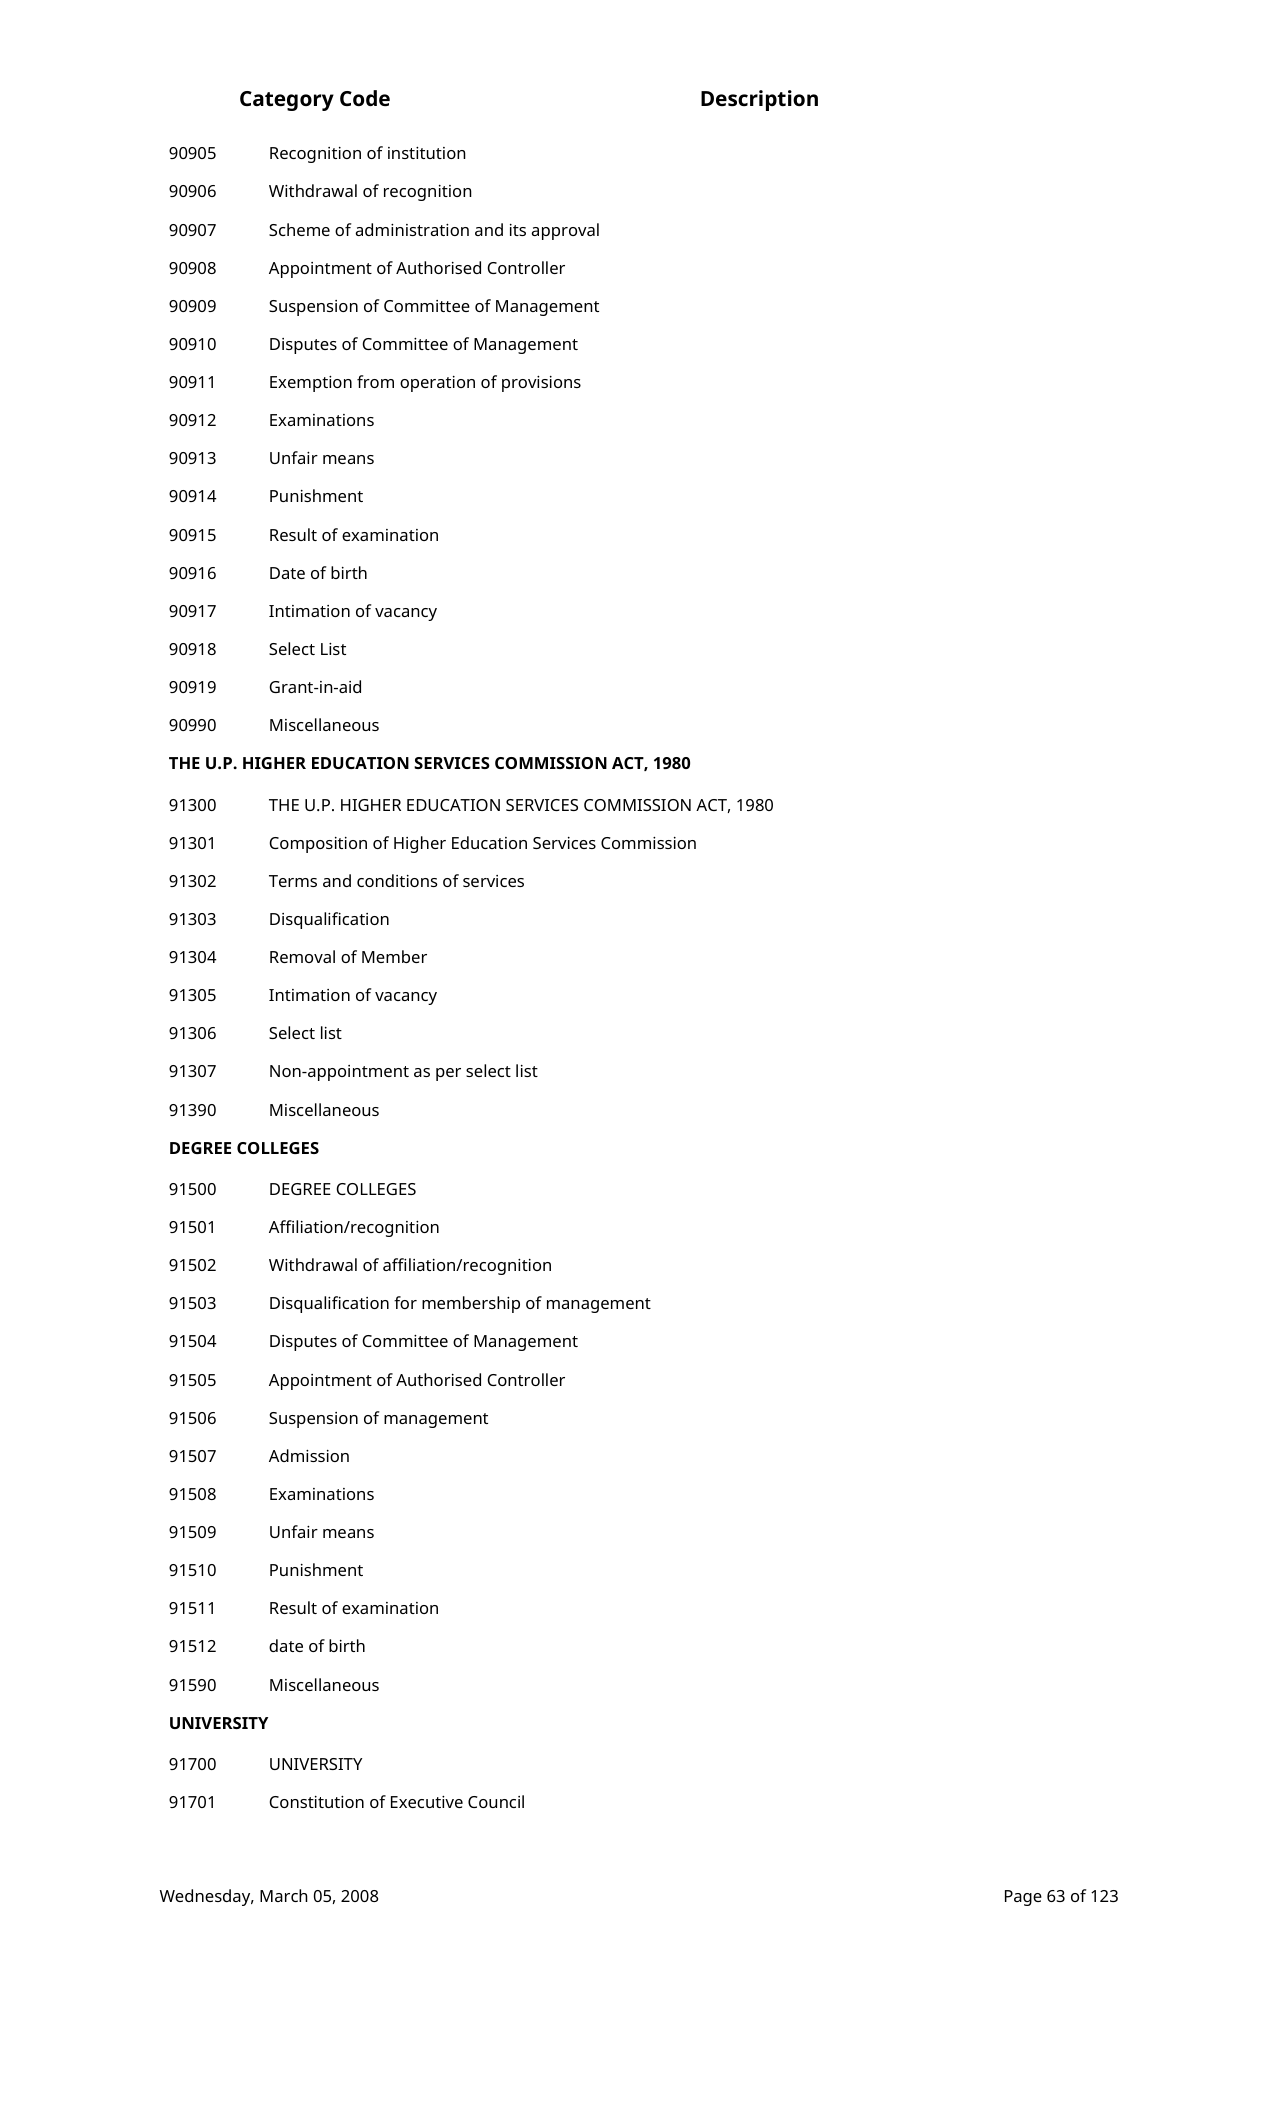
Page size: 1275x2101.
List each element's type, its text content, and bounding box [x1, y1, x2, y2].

text 91511 Result of examination [150, 1596, 1200, 1620]
text 90913 Unfair means [150, 446, 1200, 470]
text 90990 Miscellaneous [150, 713, 1200, 737]
text 91502 Withdrawal of affiliation/recognition [150, 1253, 1200, 1277]
text 91512 date of birth [150, 1634, 1200, 1658]
text 91301 Composition of Higher Education Services Commission [150, 830, 1200, 854]
text 90905 Recognition of institution [150, 141, 1200, 165]
text 91701 Constitution of Executive Council [150, 1790, 1200, 1813]
text 91510 Punishment [150, 1558, 1200, 1582]
text 90908 Appointment of Authorised Controller [150, 255, 1200, 279]
text 91390 Miscellaneous [150, 1097, 1200, 1121]
text 90912 Examinations [150, 408, 1200, 432]
text DEGREE COLLEGES [150, 1135, 1200, 1159]
text 91505 Appointment of Authorised Controller [150, 1367, 1200, 1391]
text 90915 Result of examination [150, 522, 1200, 546]
text 90909 Suspension of Committee of Management [150, 293, 1200, 317]
text 91503 Disqualification for membership of management [150, 1291, 1200, 1315]
text 91300 THE U.P. HIGHER EDUCATION SERVICES COMMISSION ACT, 1980 [150, 792, 1200, 816]
text 91307 Non-appointment as per select list [150, 1059, 1200, 1083]
text 90907 Scheme of administration and its approval [150, 217, 1200, 241]
text 91508 Examinations [150, 1482, 1200, 1505]
text 91507 Admission [150, 1443, 1200, 1467]
text THE U.P. HIGHER EDUCATION SERVICES COMMISSION ACT, 1980 [150, 751, 1200, 775]
text Wednesday, March 05, 2008 Page 63 of 123 [150, 1884, 1200, 1908]
text 90914 Punishment [150, 484, 1200, 508]
text 91302 Terms and conditions of services [150, 868, 1200, 892]
text UNIVERSITY [150, 1710, 1200, 1734]
text 90910 Disputes of Committee of Management [150, 332, 1200, 355]
text 91590 Miscellaneous [150, 1672, 1200, 1696]
text 91501 Affiliation/recognition [150, 1215, 1200, 1238]
text 90918 Select List [150, 637, 1200, 660]
text Category Code Description [150, 84, 1200, 113]
text 91306 Select list [150, 1021, 1200, 1045]
text 90916 Date of birth [150, 560, 1200, 584]
text 91509 Unfair means [150, 1520, 1200, 1543]
text 90906 Withdrawal of recognition [150, 179, 1200, 203]
text 91305 Intimation of vacancy [150, 983, 1200, 1007]
text 91304 Removal of Member [150, 945, 1200, 968]
text 90911 Exemption from operation of provisions [150, 370, 1200, 393]
text 91504 Disputes of Committee of Management [150, 1329, 1200, 1353]
text 91700 UNIVERSITY [150, 1752, 1200, 1775]
text 91500 DEGREE COLLEGES [150, 1177, 1200, 1200]
text 90917 Intimation of vacancy [150, 598, 1200, 622]
text 91506 Suspension of management [150, 1405, 1200, 1429]
text 90919 Grant-in-aid [150, 675, 1200, 698]
text 91303 Disqualification [150, 907, 1200, 930]
